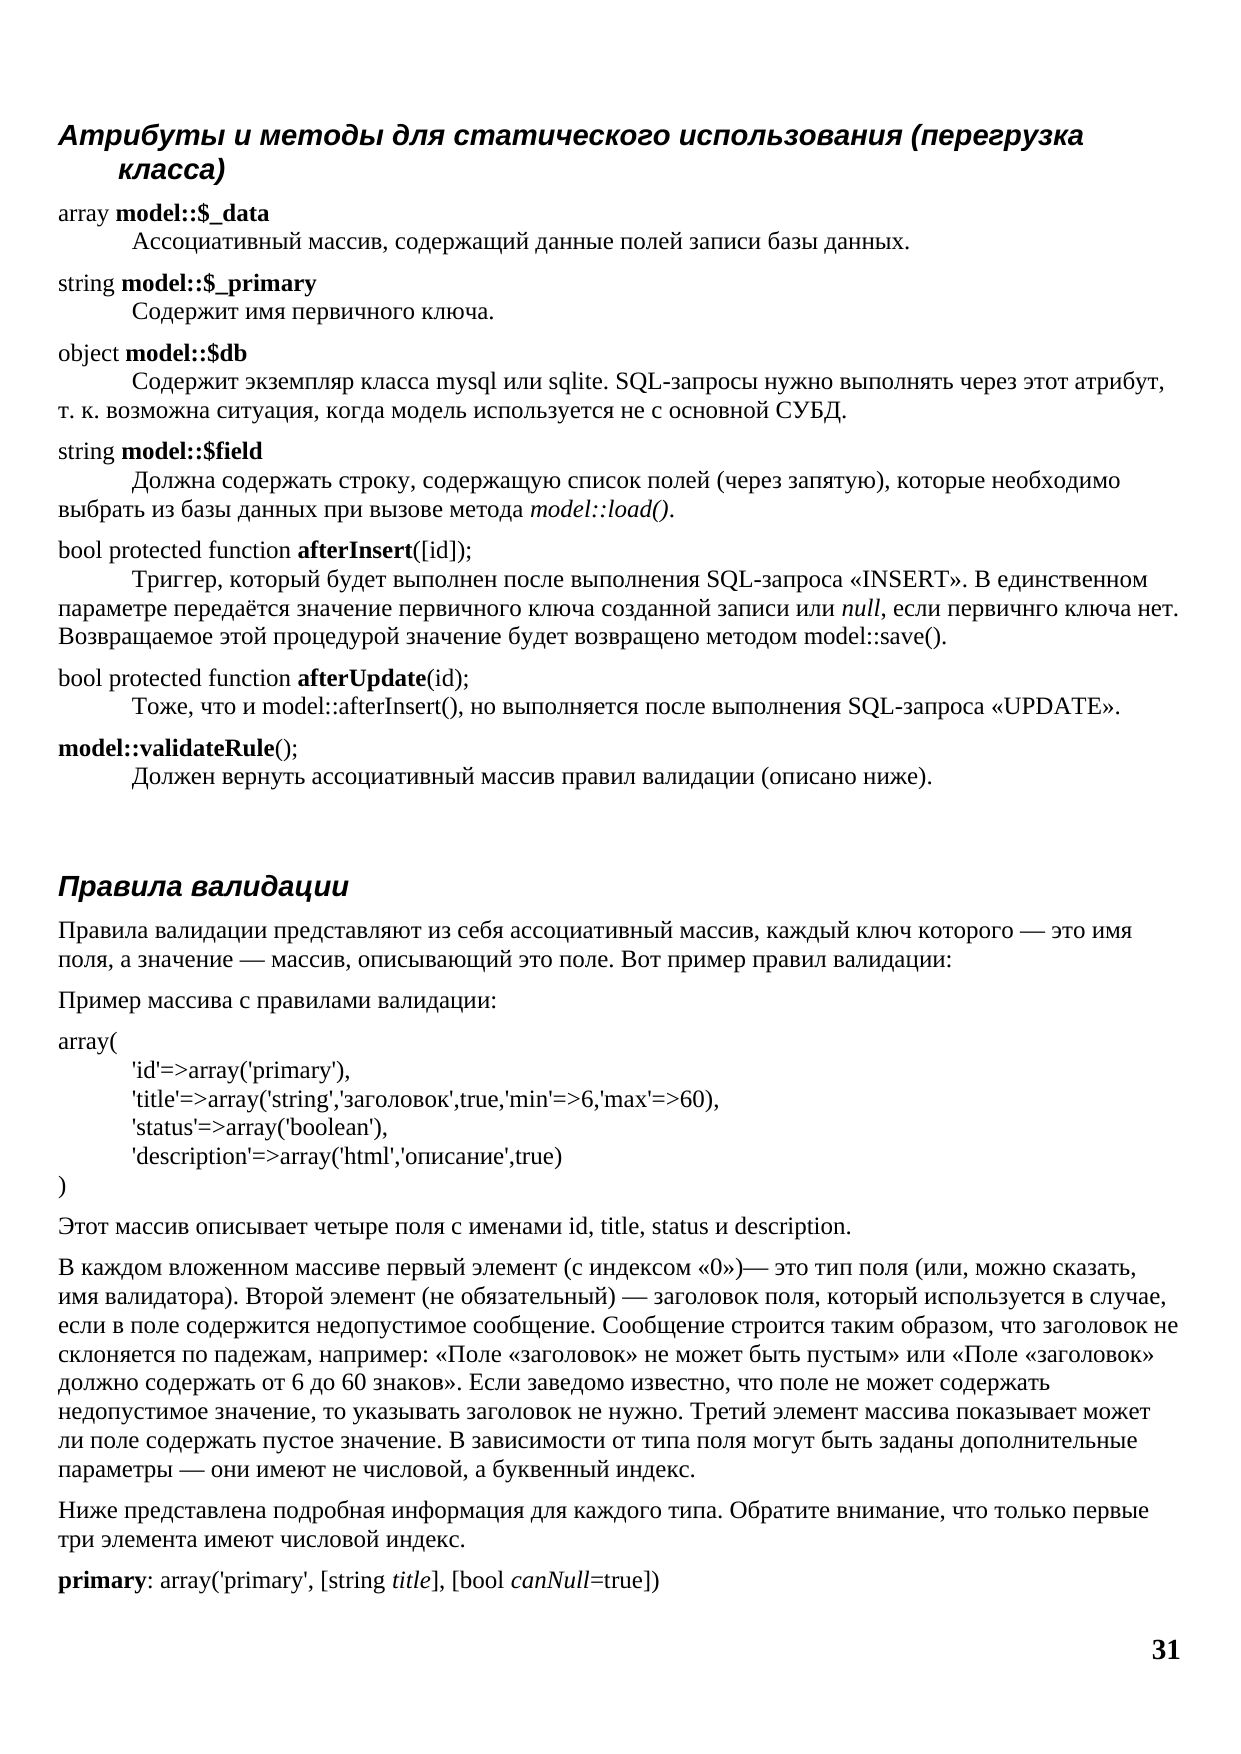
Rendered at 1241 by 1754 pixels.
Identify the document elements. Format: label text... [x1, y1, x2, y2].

text string model::$field Должна содержать строку, содержащую список полей (через запятую), которые необходимо выбрать из базы данных при вызове метода model::load(). [58, 436, 1181, 523]
text model::validateRule(); Должен вернуть ассоциативный массив правил валидации (описано ниже). [58, 733, 1181, 790]
text bool protected function afterInsert([id]); Триггер, который будет выполнен после выполнения SQL-запроса «INSERT». В единственном параметре передаётся значение первичного ключа созданной записи или null, если первичнго ключа нет. Возвращаемое этой процедурой значение будет возвращено методом model::save(). [58, 535, 1181, 650]
text array model::$_data Ассоциативный массив, содержащий данные полей записи базы данных. [58, 198, 1181, 255]
text primary: array('primary', [string title], [bool canNull=true]) [58, 1565, 1181, 1594]
text array( 'id'=>array('primary'), 'title'=>array('string','заголовок',true,'min'=>6,'max'=>60), 'status'=>array('boolean'), 'description'=>array('html','описание',true) ) [58, 1026, 1181, 1199]
text bool protected function afterUpdate(id); Тоже, что и model::afterInsert(), но выполняется после выполнения SQL-запроса «UPDATE». [58, 663, 1181, 720]
text string model::$_primary Содержит имя первичного ключа. [58, 268, 1181, 325]
subtitle Атрибуты и методы для статического использования (перегрузка класса) [58, 118, 1181, 185]
text В каждом вложенном массиве первый элемент (с индексом «0»)— это тип поля (или, можно сказать, имя валидатора). Второй элемент (не обязательный) — заголовок поля, который используется в случае, если в поле содержится недопустимое сообщение. Сообщение строится таким образом, что заголовок не склоняется по падежам, например: «Поле «заголовок» не может быть пустым» или «Поле «заголовок» должно содержать от 6 до 60 знаков». Если заведомо известно, что поле не может содержать недопустимое значение, то указывать заголовок не нужно. Третий элемент массива показывает может ли поле содержать пустое значение. В зависимости от типа поля могут быть заданы дополнительные параметры — они имеют не числовой, а буквенный индекс. [58, 1252, 1181, 1482]
text Этот массив описывает четыре поля с именами id, title, status и description. [58, 1211, 1181, 1240]
text Правила валидации представляют из себя ассоциативный массив, каждый ключ которого — это имя поля, а значение — массив, описывающий это поле. Вот пример правил валидации: [58, 915, 1181, 972]
text object model::$db Содержит экземпляр класса mysql или sqlite. SQL-запросы нужно выполнять через этот атрибут, т. к. возможна ситуация, когда модель используется не с основной СУБД. [58, 338, 1181, 424]
subtitle Правила валидации [58, 869, 1181, 902]
text Пример массива с правилами валидации: [58, 985, 1181, 1014]
text Ниже представлена подробная информация для каждого типа. Обратите внимание, что только первые три элемента имеют числовой индекс. [58, 1495, 1181, 1552]
